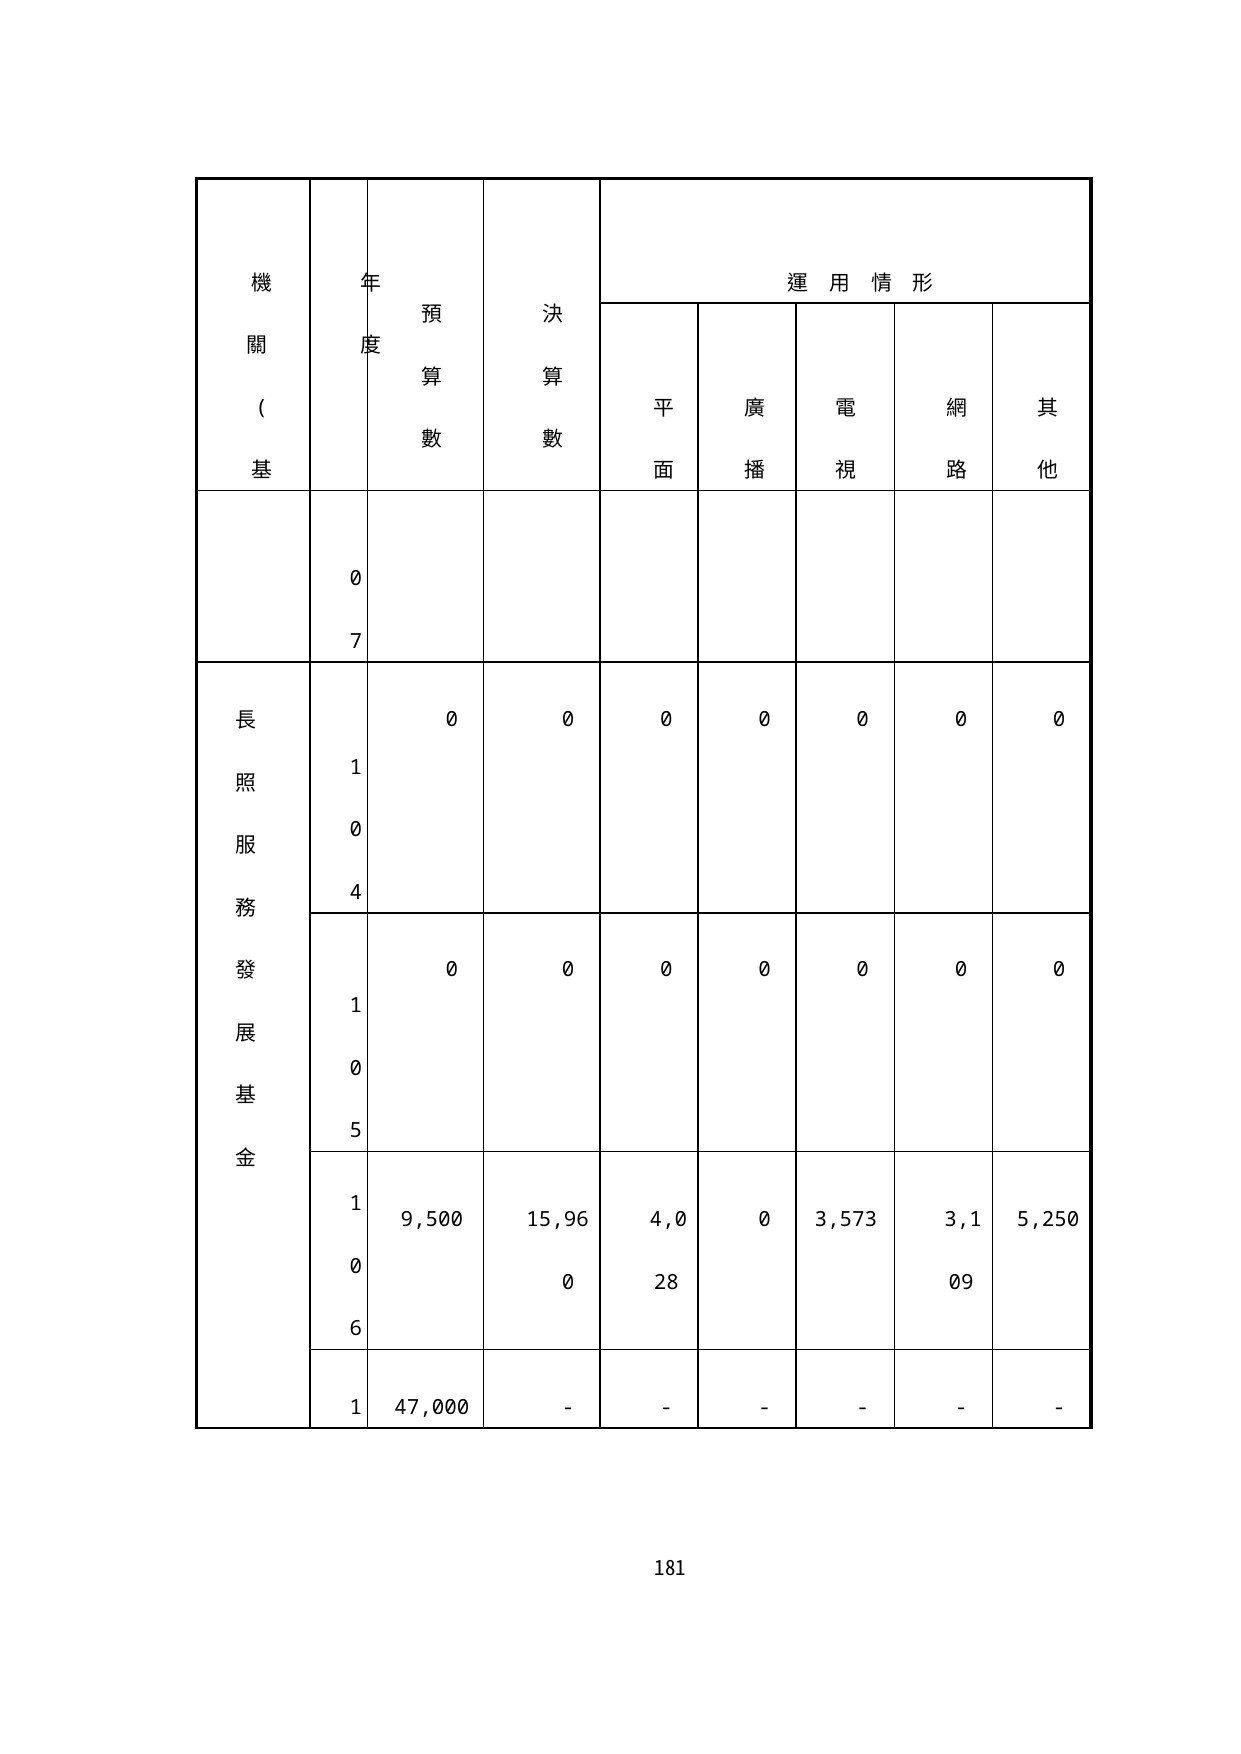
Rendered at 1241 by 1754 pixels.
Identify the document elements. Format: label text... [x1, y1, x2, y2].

table_cell - [601, 1350, 697, 1427]
table_cell 0 [993, 663, 1089, 912]
table_cell 0 [484, 663, 599, 912]
table_cell - [895, 1350, 992, 1427]
table_cell 其他 [993, 304, 1089, 490]
table_cell 0 [368, 914, 483, 1151]
table_cell - [699, 1350, 795, 1427]
table_header 年度 [311, 180, 367, 490]
table_cell 電視 [797, 304, 894, 490]
table_cell - [993, 491, 1089, 661]
table_cell 0 [368, 663, 483, 912]
table_cell - [895, 491, 992, 661]
table_cell 平面 [601, 304, 697, 490]
table_header 預算數 [368, 180, 483, 490]
table_cell - [797, 491, 894, 661]
table_cell 47,000 [368, 1350, 483, 1427]
table_cell 0 [699, 1152, 795, 1349]
table_cell 1 [311, 1350, 367, 1427]
table_header 決算數 [484, 180, 599, 490]
table_cell - [484, 1350, 599, 1427]
table_cell 9,500 [368, 1152, 483, 1349]
table_cell 106 [311, 1152, 367, 1349]
table_cell 5,250 [993, 1152, 1089, 1349]
table_cell - [484, 491, 599, 661]
table_cell 0 [699, 914, 795, 1151]
table_cell 0 [601, 914, 697, 1151]
table_cell 0 [484, 914, 599, 1151]
table_cell - [601, 491, 697, 661]
table_cell 廣播 [699, 304, 795, 490]
table_cell 長照服務發展基金 [198, 663, 309, 1427]
table_cell [368, 491, 483, 661]
table_header 運用情形 [601, 180, 1089, 302]
table_cell 4,028 [601, 1152, 697, 1349]
table_cell 0 [895, 663, 992, 912]
table_cell 0 [797, 914, 894, 1151]
table_cell 15,960 [484, 1152, 599, 1349]
table_cell 3,573 [797, 1152, 894, 1349]
table_header 機關(基金)名稱 [198, 180, 309, 490]
table_cell 0 [895, 914, 992, 1151]
table_cell 網路 [895, 304, 992, 490]
table_cell [198, 491, 309, 661]
table_cell - [993, 1350, 1089, 1427]
table_cell 0 [699, 663, 795, 912]
table_cell 105 [311, 914, 367, 1151]
table_cell 3,109 [895, 1152, 992, 1349]
table_cell 0 [601, 663, 697, 912]
table_cell 104 [311, 663, 367, 912]
table_cell - [797, 1350, 894, 1427]
table_cell 0 [993, 914, 1089, 1151]
table_cell 07 [311, 491, 367, 661]
table_cell 0 [797, 663, 894, 912]
table_cell - [699, 491, 795, 661]
